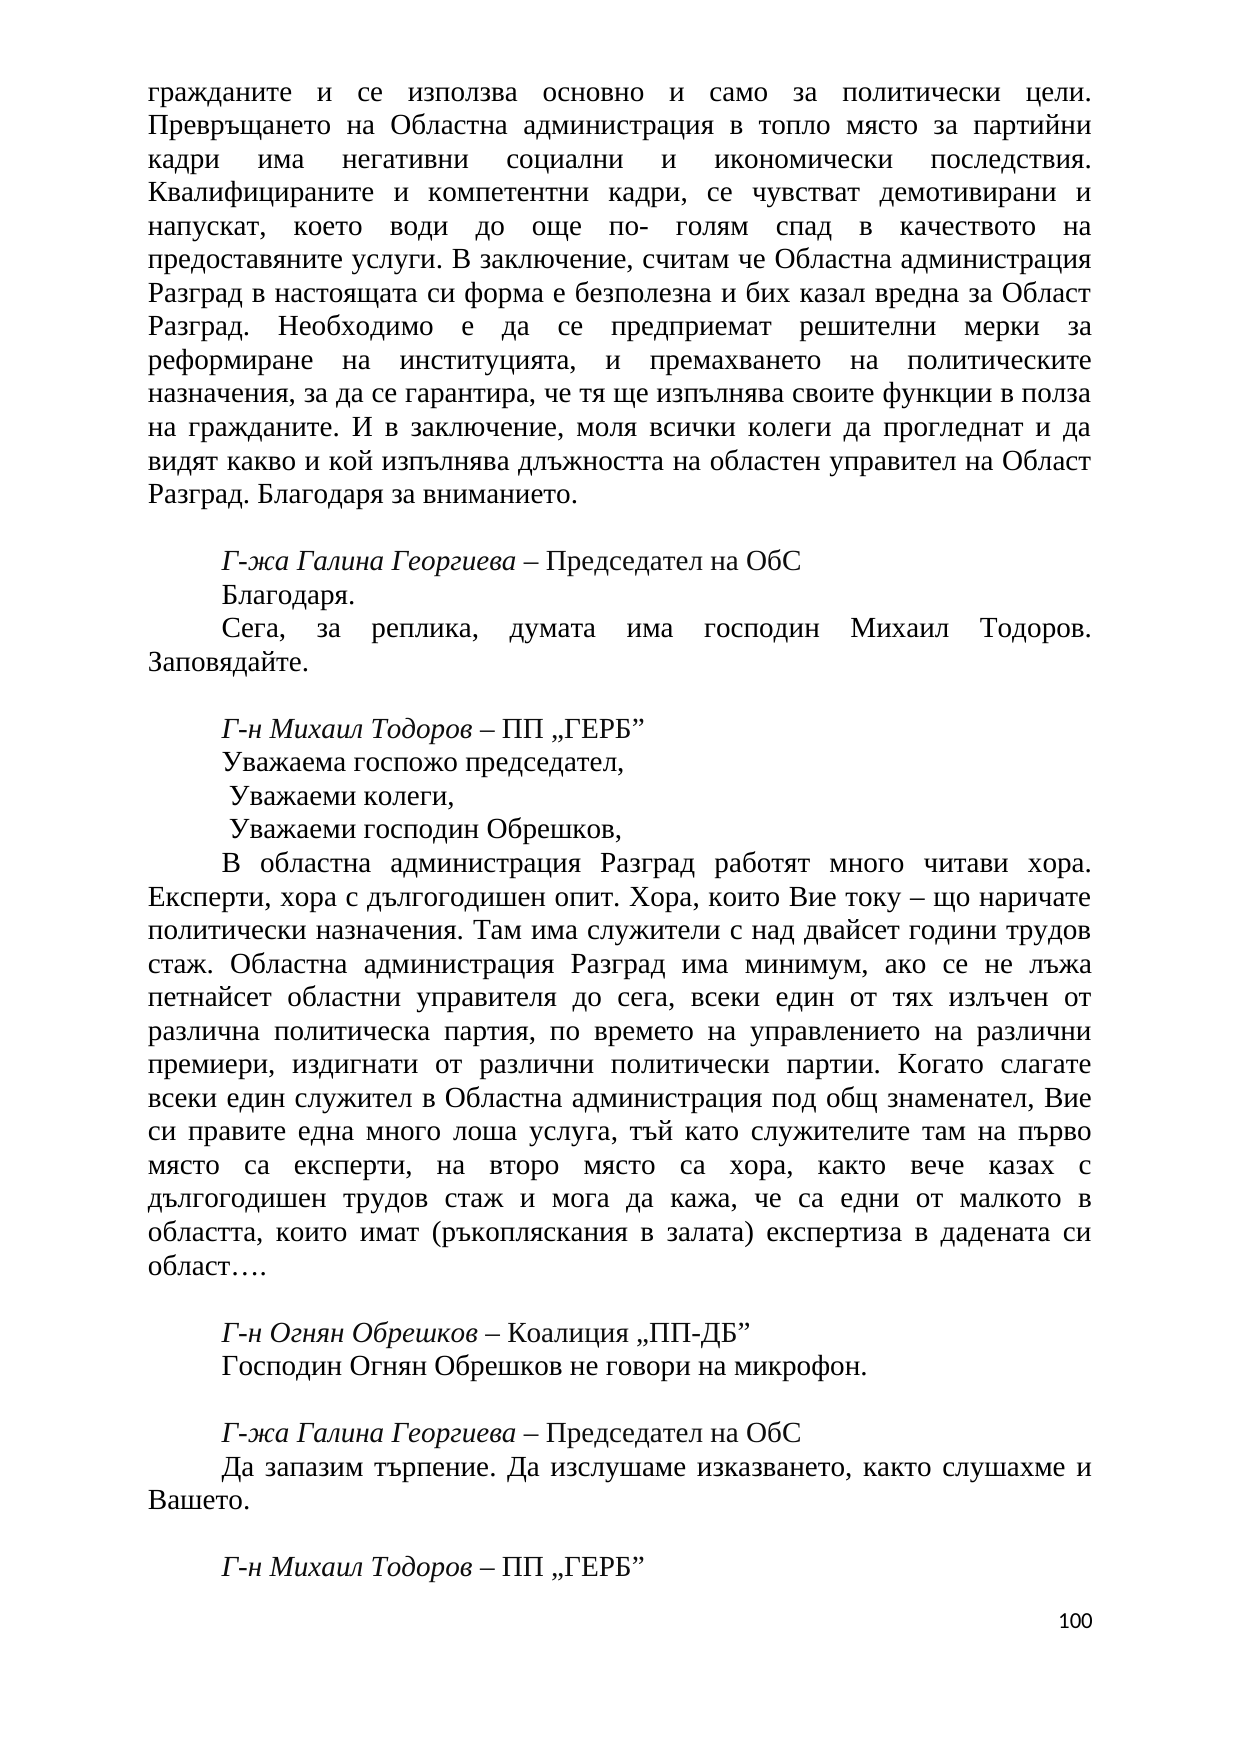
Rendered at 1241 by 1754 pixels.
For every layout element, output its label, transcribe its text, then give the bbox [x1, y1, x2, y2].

list Г-н Михаил Тодоров – ПП „ГЕРБ” [148, 711, 1093, 744]
list гражданите и се използва основно и само за политически цели. Превръщането на Областна администрация в топло място за партийни кадри има негативни социални и икономически последствия. Квалифицираните и компетентни кадри, се чувстват демотивирани и напускат, което води до още по- голям спад в качеството на предоставяните услуги. В заключение, считам че Областна администрация Разград в настоящата си форма е безполезна и бих казал вредна за Област Разград. Необходимо е да се предприемат решителни мерки за реформиране на институцията, и премахването на политическите назначения, за да се гарантира, че тя ще изпълнява своите функции в полза на гражданите. И в заключение, моля всички колеги да прогледнат и да видят какво и кой изпълнява длъжността на областен управител на Област Разград. Благодаря за вниманието. [148, 74, 1093, 510]
list Сега, за реплика, думата има господин Михаил Тодоров. Заповядайте. [148, 610, 1093, 677]
list Г-н Михаил Тодоров – ПП „ГЕРБ” [148, 1549, 1093, 1583]
list Уважаеми колеги, [148, 778, 1093, 812]
list Г-н Огнян Обрешков – Коалиция „ПП-ДБ” [148, 1315, 1093, 1348]
list Г-жа Галина Георгиева – Председател на ОбС [148, 1415, 1093, 1449]
list Да запазим търпение. Да изслушаме изказването, както слушахме и Вашето. [148, 1449, 1093, 1516]
list В областна администрация Разград работят много читави хора. Експерти, хора с дългогодишен опит. Хора, които Вие току – що наричате политически назначения. Там има служители с над двайсет години трудов стаж. Областна администрация Разград има минимум, ако се не лъжа петнайсет областни управителя до сега, всеки един от тях излъчен от различна политическа партия, по времето на управлението на различни премиери, издигнати от различни политически партии. Когато слагате всеки един служител в Областна администрация под общ знаменател, Вие си правите една много лоша услуга, тъй като служителите там на първо място са експерти, на второ място са хора, както вече казах с дългогодишен трудов стаж и мога да кажа, че са едни от малкото в областта, които имат (ръкопляскания в залата) експертиза в дадената си област…. [148, 845, 1093, 1281]
list Уважаеми господин Обрешков, [148, 812, 1093, 845]
list Господин Огнян Обрешков не говори на микрофон. [148, 1348, 1093, 1382]
list Г-жа Галина Георгиева – Председател на ОбС [148, 543, 1093, 577]
list Уважаема госпожо председател, [148, 744, 1093, 778]
list Благодаря. [148, 577, 1093, 610]
